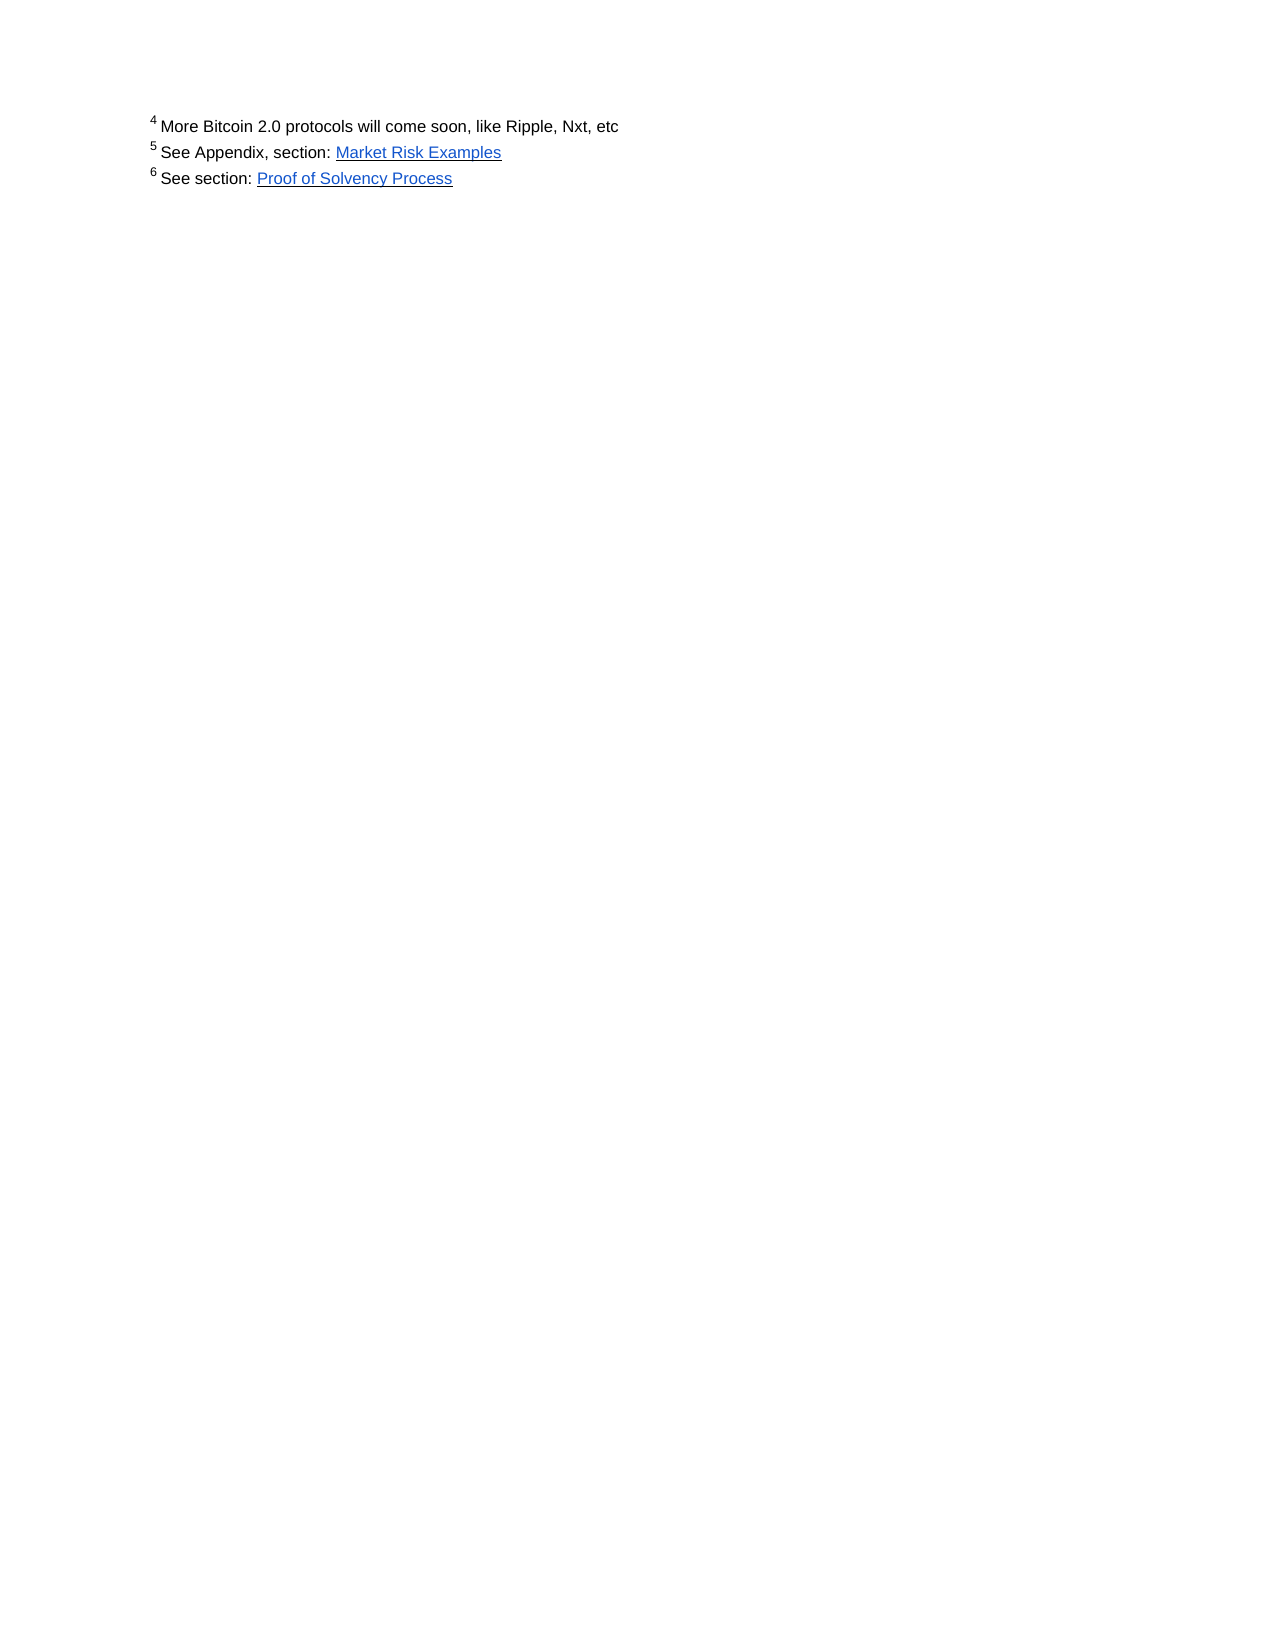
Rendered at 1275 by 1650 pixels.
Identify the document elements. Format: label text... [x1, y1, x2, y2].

text 5 See Appendix, section: Market Risk Examples [150, 138, 1135, 162]
text 4 More Bitcoin 2.0 protocols will come soon, like Ripple, Nxt, etc [150, 112, 1135, 136]
text 6 See section: Proof of Solvency Process [150, 165, 1135, 188]
